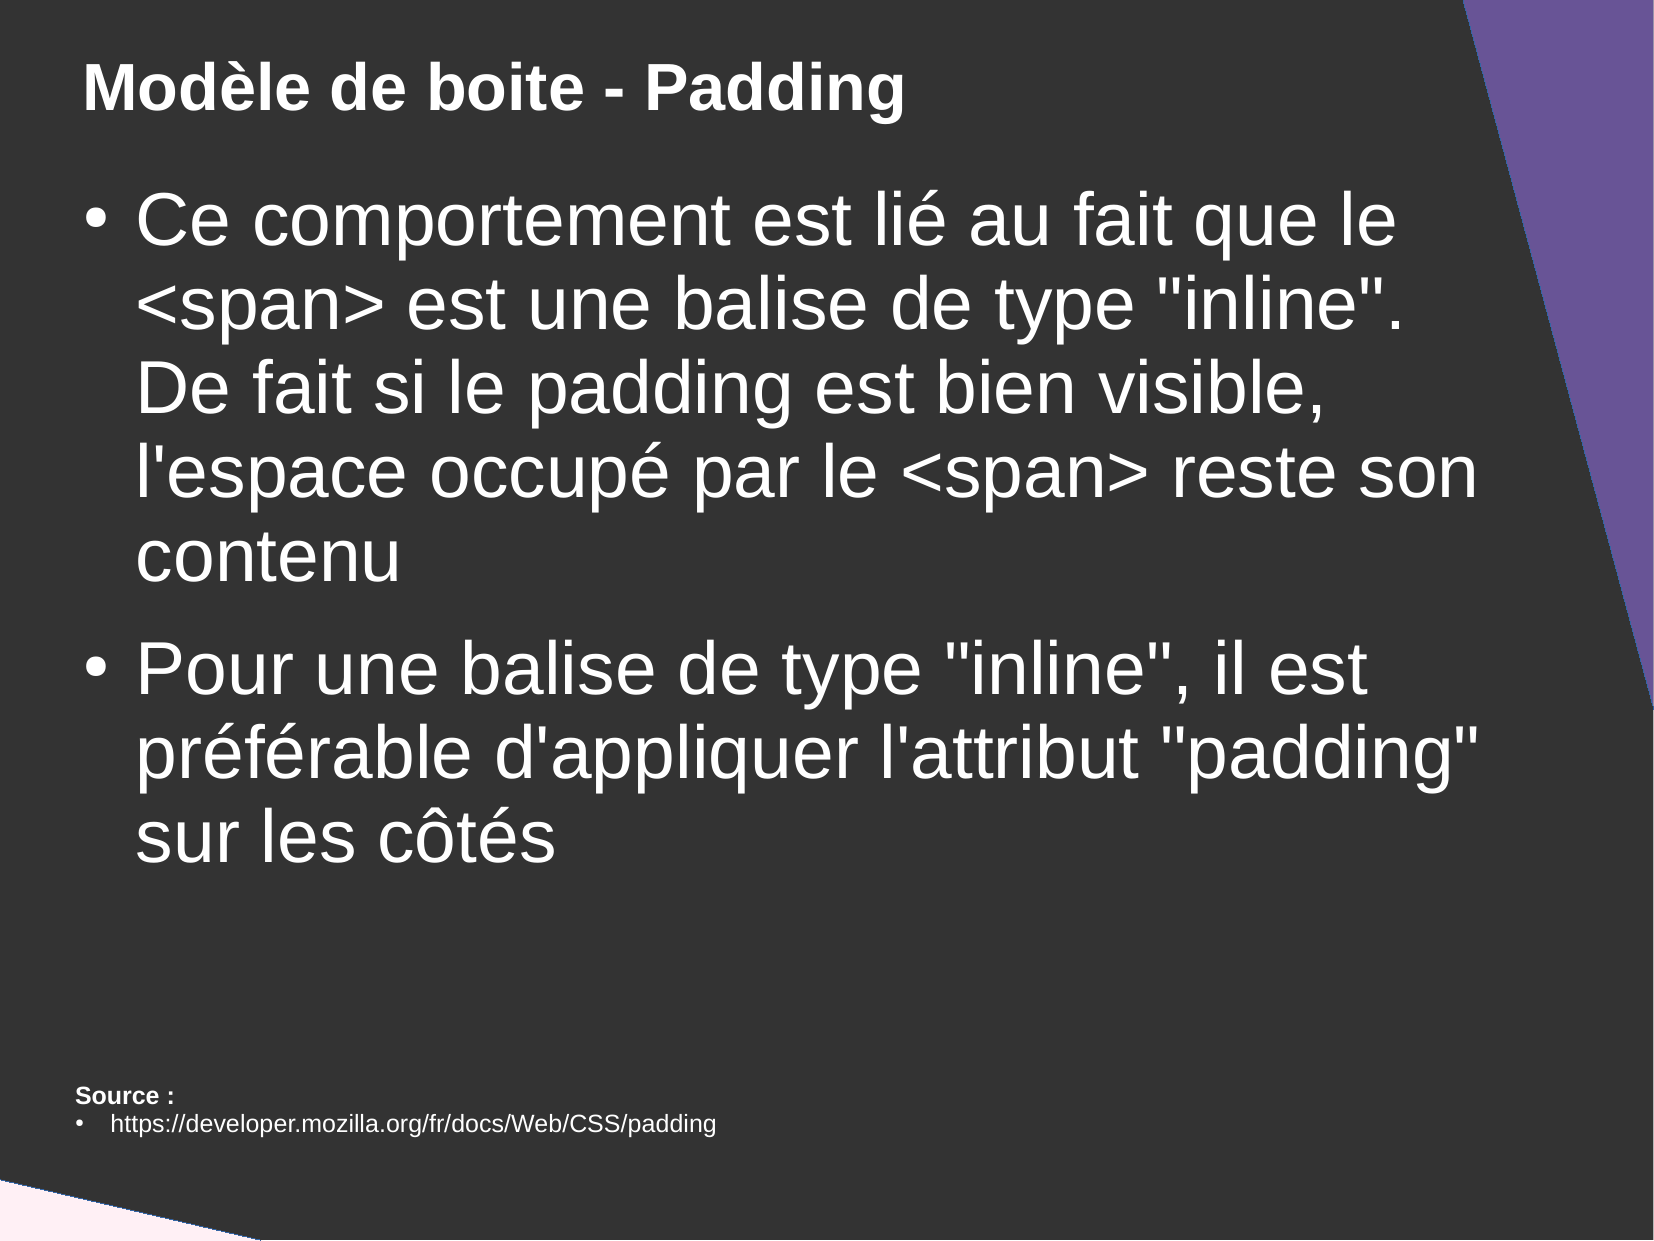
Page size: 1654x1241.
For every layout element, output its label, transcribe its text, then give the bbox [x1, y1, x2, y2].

title Modèle de boite - Padding [82, 49, 1571, 130]
list Ce comportement est lié au fait que le <span> est une balise de type "inline". De fait si le padding est bien visible, l'espace occupé par le <span> reste son contenu Pour une balise de type "inline", il est préférable d'appliquer l'attribut "padding" sur les côtés [64, 177, 1604, 886]
text_box [1463, 0, 1654, 710]
text_box Source : https://developer.mozilla.org/fr/docs/Web/CSS/padding [60, 1074, 1546, 1217]
text_box [0, 1179, 265, 1241]
